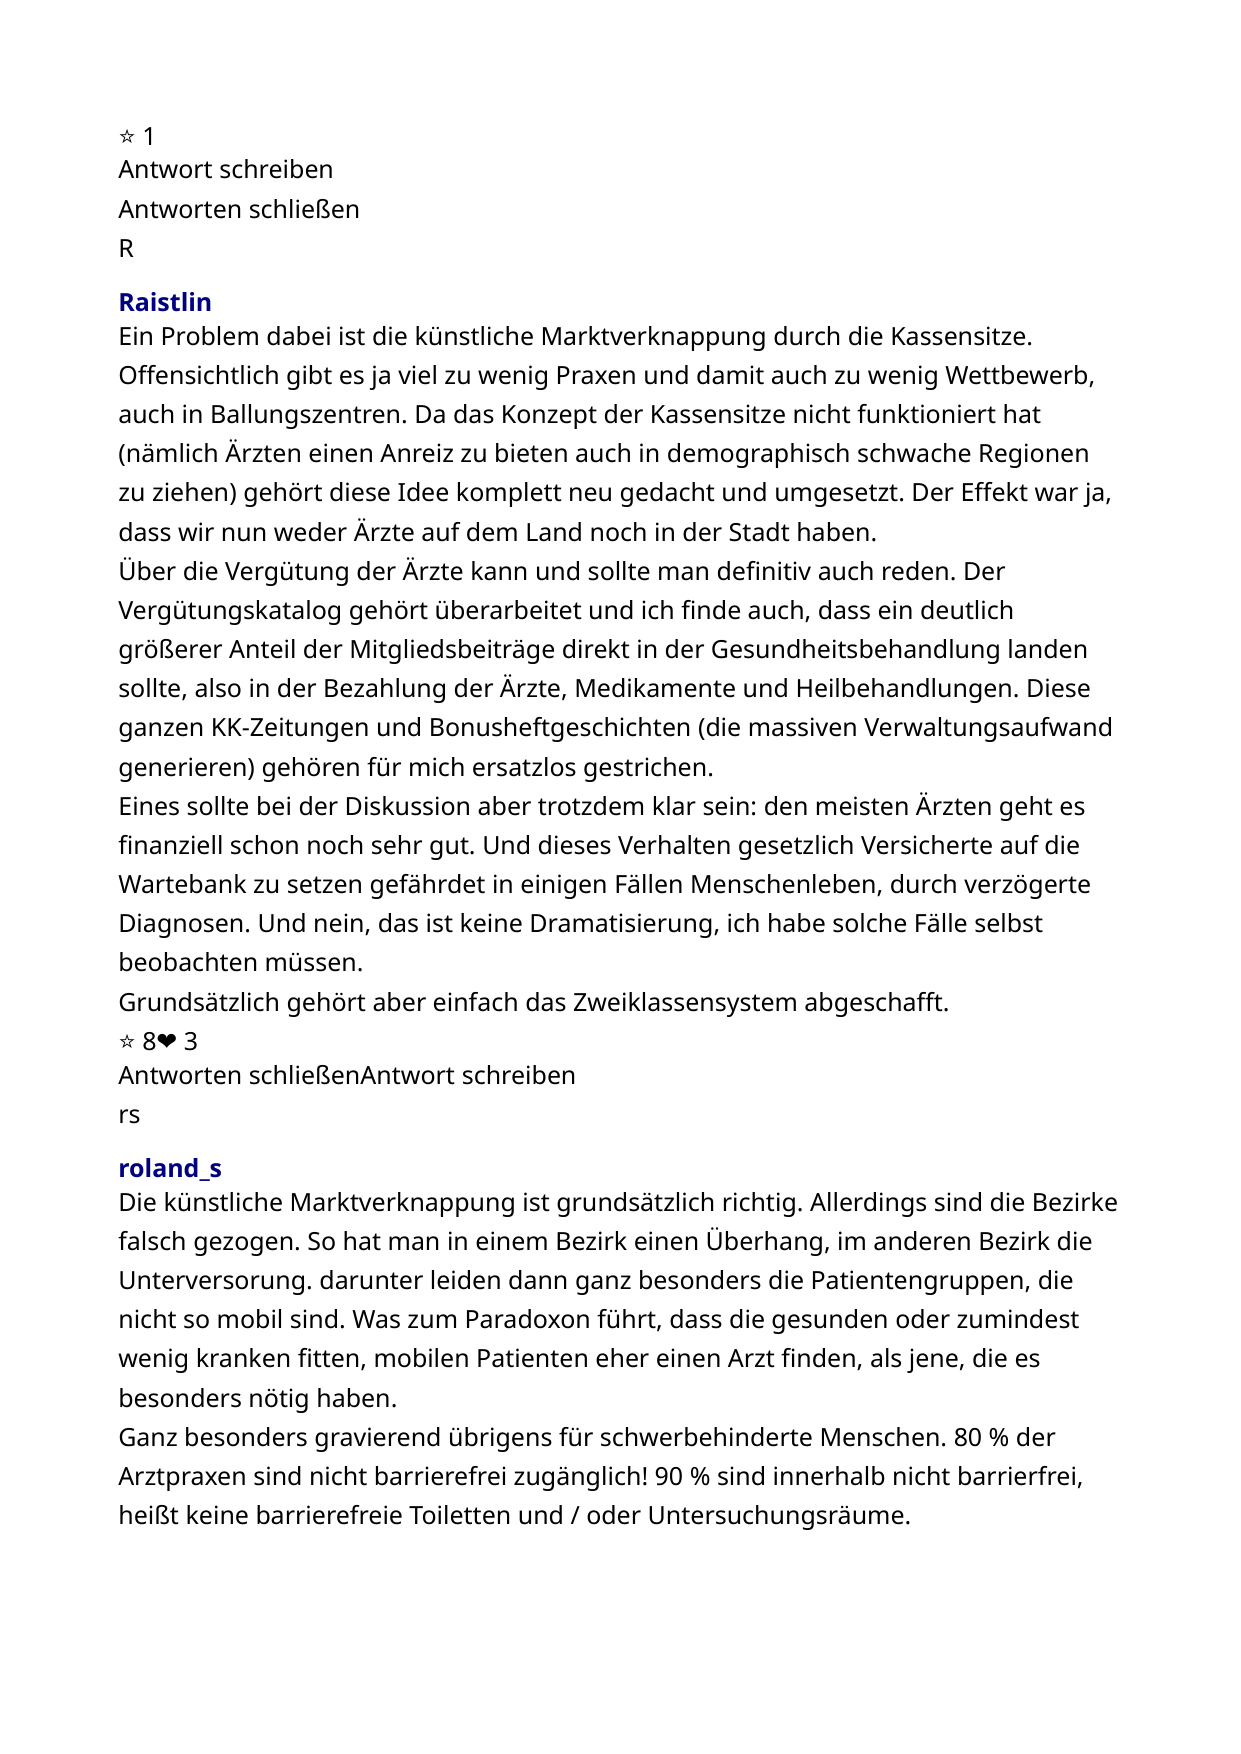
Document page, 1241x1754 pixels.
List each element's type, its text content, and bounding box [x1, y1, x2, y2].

text R [118, 231, 1122, 264]
text ⭐️ 8❤️ 3 [118, 1023, 1122, 1057]
subtitle Raistlin [118, 284, 1122, 318]
text Antworten schließenAntwort schreiben [118, 1057, 1122, 1091]
text Grundsätzlich gehört aber einfach das Zweiklassensystem abgeschafft. [118, 984, 1122, 1018]
text rs [118, 1097, 1122, 1131]
text Die künstliche Marktverknappung ist grundsätzlich richtig. Allerdings sind die Bezirke falsch gezogen. So hat man in einem Bezirk einen Überhang, im anderen Bezirk die Unterversorung. darunter leiden dann ganz besonders die Patientengruppen, die nicht so mobil sind. Was zum Paradoxon führt, dass die gesunden oder zumindest wenig kranken fitten, mobilen Patienten eher einen Arzt finden, als jene, die es besonders nötig haben. [118, 1184, 1122, 1414]
text Ein Problem dabei ist die künstliche Marktverknappung durch die Kassensitze. Offensichtlich gibt es ja viel zu wenig Praxen und damit auch zu wenig Wettbewerb, auch in Ballungszentren. Da das Konzept der Kassensitze nicht funktioniert hat (nämlich Ärzten einen Anreiz zu bieten auch in demographisch schwache Regionen zu ziehen) gehört diese Idee komplett neu gedacht und umgesetzt. Der Effekt war ja, dass wir nun weder Ärzte auf dem Land noch in der Stadt haben. [118, 318, 1122, 548]
text Über die Vergütung der Ärzte kann und sollte man definitiv auch reden. Der Vergütungskatalog gehört überarbeitet und ich finde auch, dass ein deutlich größerer Anteil der Mitgliedsbeiträge direkt in der Gesundheitsbehandlung landen sollte, also in der Bezahlung der Ärzte, Medikamente und Heilbehandlungen. Diese ganzen KK-Zeitungen und Bonusheftgeschichten (die massiven Verwaltungsaufwand generieren) gehören für mich ersatzlos gestrichen. [118, 553, 1122, 783]
text Ganz besonders gravierend übrigens für schwerbehinderte Menschen. 80 % der Arztpraxen sind nicht barrierefrei zugänglich! 90 % sind innerhalb nicht barrierfrei, heißt keine barrierefreie Toiletten und / oder Untersuchungsräume. [118, 1419, 1122, 1532]
subtitle roland_s [118, 1150, 1122, 1184]
text Antwort schreiben [118, 152, 1122, 186]
text Antworten schließen [118, 191, 1122, 225]
text Eines sollte bei der Diskussion aber trotzdem klar sein: den meisten Ärzten geht es finanziell schon noch sehr gut. Und dieses Verhalten gesetzlich Versicherte auf die Wartebank zu setzen gefährdet in einigen Fällen Menschenleben, durch verzögerte Diagnosen. Und nein, das ist keine Dramatisierung, ich habe solche Fälle selbst beobachten müssen. [118, 788, 1122, 979]
text ⭐️ 1 [118, 118, 1122, 152]
